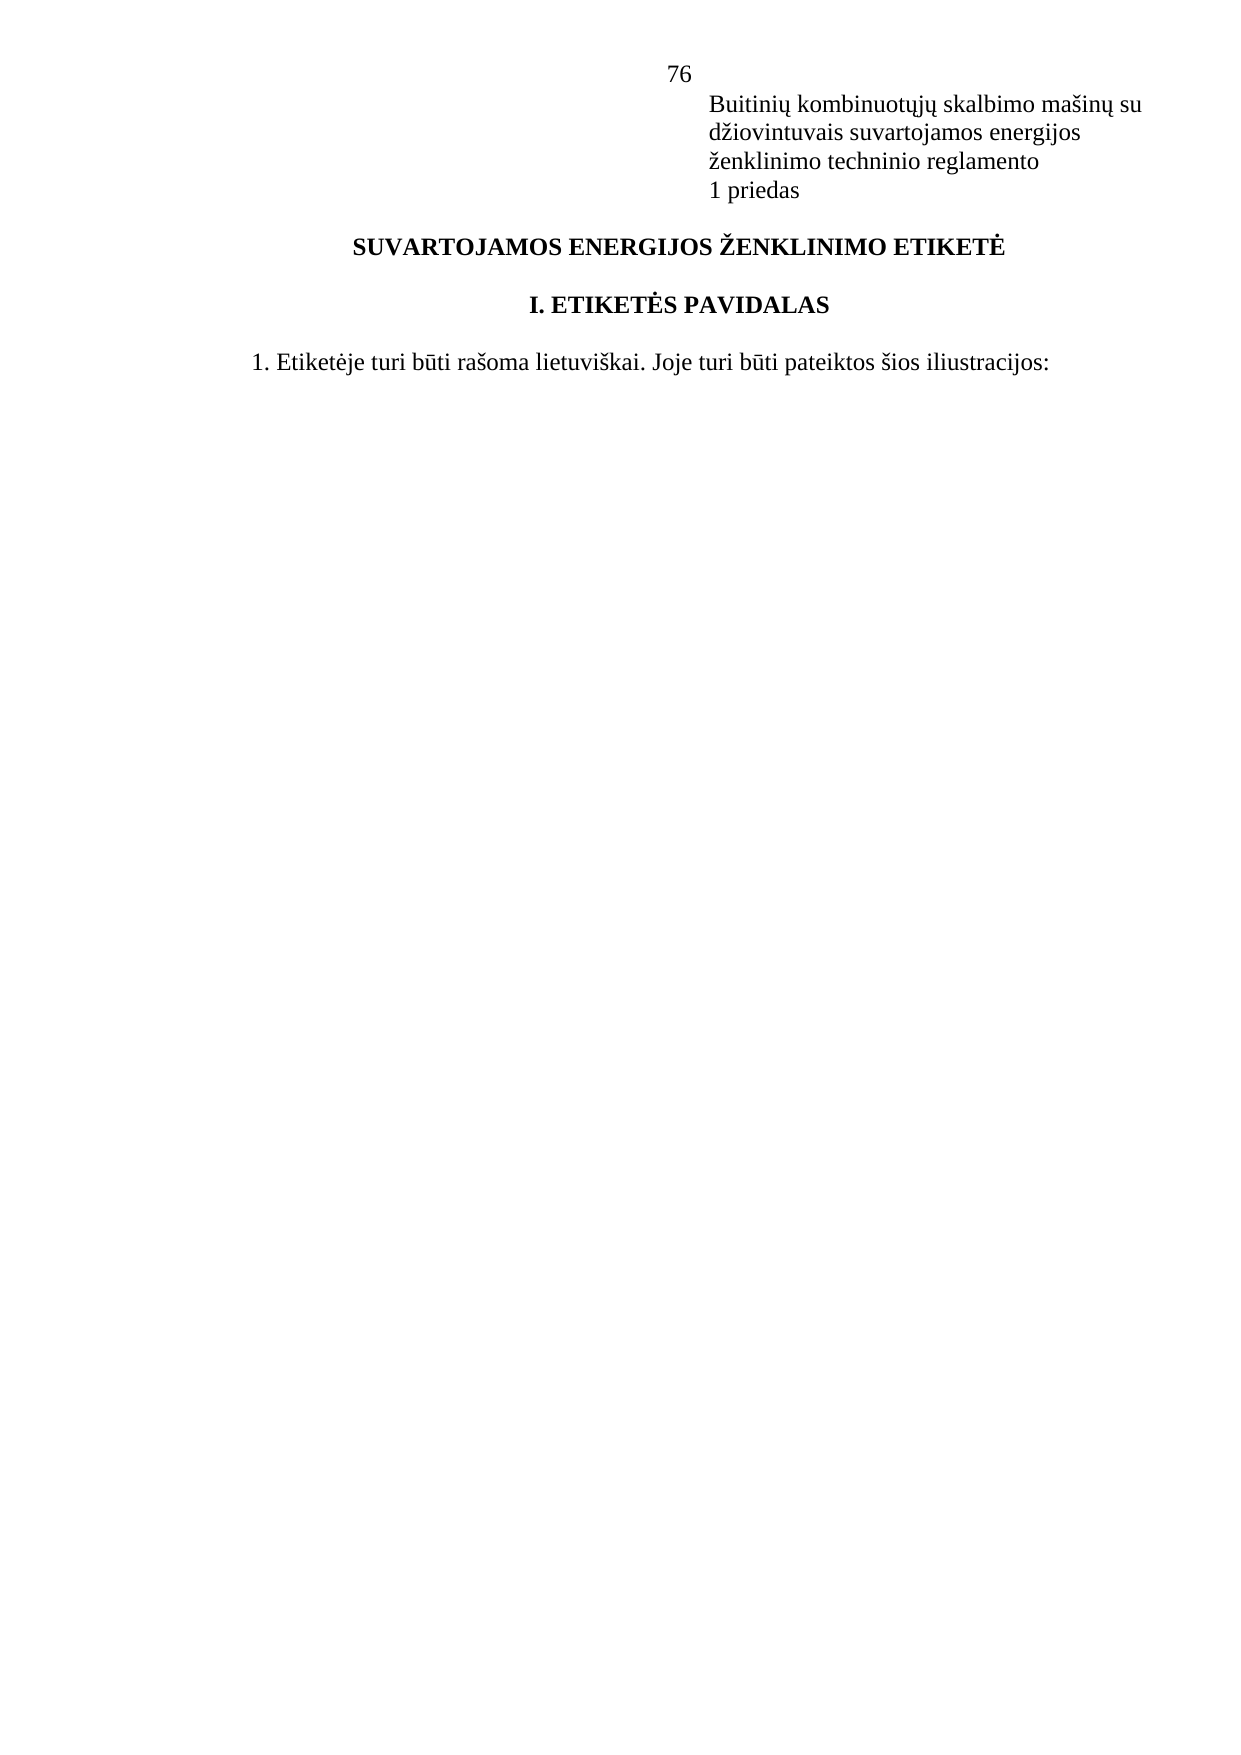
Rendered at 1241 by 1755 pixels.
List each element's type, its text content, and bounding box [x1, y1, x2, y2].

text 1 priedas [177, 175, 1181, 204]
text ženklinimo techninio reglamento [177, 146, 1181, 175]
text I. ETIKETĖS PAVIDALAS [177, 290, 1181, 319]
text Buitinių kombinuotųjų skalbimo mašinų su [709, 89, 1181, 117]
text džiovintuvais suvartojamos energijos [177, 117, 1181, 146]
text SUVARTOJAMOS EnERGIJOS žENKLINIMO ETIKETė [177, 232, 1181, 261]
text 1. Etiketėje turi būti rašoma lietuviškai. Joje turi būti pateiktos šios iliustracijos: [177, 347, 1181, 376]
